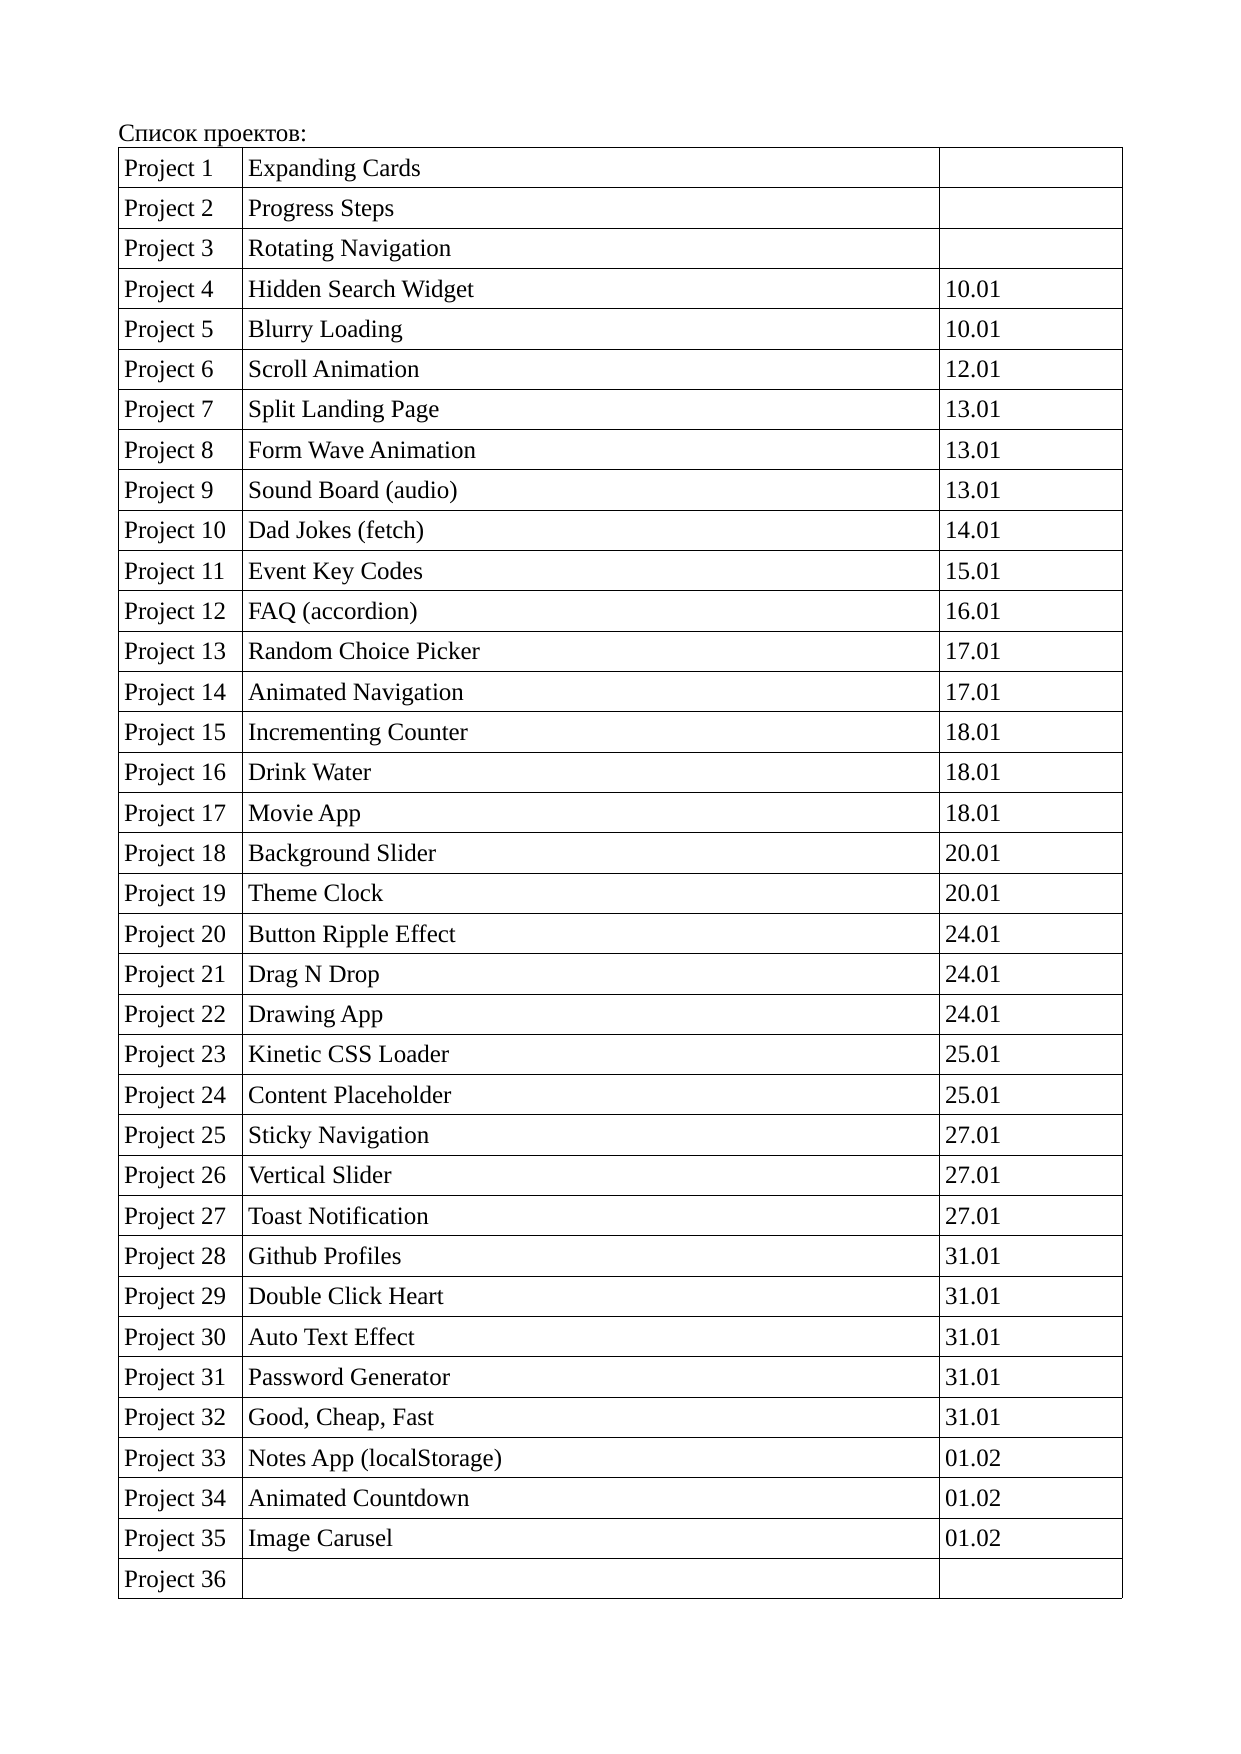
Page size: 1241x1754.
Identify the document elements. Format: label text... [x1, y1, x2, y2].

table_cell [940, 188, 1122, 227]
table_cell 17.01 [940, 632, 1122, 671]
table_cell 14.01 [940, 511, 1122, 550]
table_cell Project 7 [119, 390, 242, 429]
table_cell Github Profiles [243, 1236, 939, 1276]
table_cell Project 29 [119, 1277, 242, 1316]
table_cell Rotating Navigation [243, 229, 939, 268]
table_cell Project 26 [119, 1156, 242, 1195]
table_cell Project 28 [119, 1236, 242, 1276]
table_cell Auto Text Effect [243, 1317, 939, 1356]
table_cell 01.02 [940, 1438, 1122, 1477]
table_cell Project 21 [119, 954, 242, 993]
table_cell 13.01 [940, 390, 1122, 429]
table_cell Double Click Heart [243, 1277, 939, 1316]
table_cell Project 2 [119, 188, 242, 227]
table_cell Project 13 [119, 632, 242, 671]
table_header Project 1 [119, 148, 242, 187]
table_cell 24.01 [940, 995, 1122, 1034]
table_cell Animated Navigation [243, 672, 939, 711]
table_cell [243, 1559, 939, 1598]
table_cell 25.01 [940, 1075, 1122, 1114]
table_cell 27.01 [940, 1196, 1122, 1235]
table_cell Project 20 [119, 914, 242, 953]
table_cell Project 22 [119, 995, 242, 1034]
table_cell Notes App (localStorage) [243, 1438, 939, 1477]
table_cell Project 30 [119, 1317, 242, 1356]
table_cell 18.01 [940, 753, 1122, 792]
text Список проектов: [118, 118, 1122, 147]
table_header [940, 148, 1122, 187]
table_cell 16.01 [940, 591, 1122, 631]
table_cell 31.01 [940, 1317, 1122, 1356]
table_cell Event Key Codes [243, 551, 939, 590]
table_cell Blurry Loading [243, 309, 939, 348]
table_cell Theme Clock [243, 874, 939, 913]
table_cell Movie App [243, 793, 939, 832]
table_cell Scroll Animation [243, 350, 939, 389]
table_cell Project 15 [119, 712, 242, 752]
table_cell Hidden Search Widget [243, 269, 939, 308]
table_cell 31.01 [940, 1277, 1122, 1316]
table_cell Form Wave Animation [243, 430, 939, 469]
table_cell Drink Water [243, 753, 939, 792]
table_cell Project 36 [119, 1559, 242, 1598]
table_cell Random Choice Picker [243, 632, 939, 671]
table_cell Button Ripple Effect [243, 914, 939, 953]
table_cell 18.01 [940, 793, 1122, 832]
table_cell 15.01 [940, 551, 1122, 590]
table_cell Project 10 [119, 511, 242, 550]
table_cell Project 8 [119, 430, 242, 469]
table_cell 31.01 [940, 1236, 1122, 1276]
table_cell 27.01 [940, 1115, 1122, 1155]
table_cell 01.02 [940, 1478, 1122, 1517]
table_cell Project 4 [119, 269, 242, 308]
table_cell Drawing App [243, 995, 939, 1034]
table_cell 20.01 [940, 874, 1122, 913]
table_cell FAQ (accordion) [243, 591, 939, 631]
table_cell 31.01 [940, 1357, 1122, 1397]
table_cell Sound Board (audio) [243, 470, 939, 510]
table_cell Incrementing Counter [243, 712, 939, 752]
table_cell Drag N Drop [243, 954, 939, 993]
table_header Expanding Cards [243, 148, 939, 187]
table_cell Toast Notification [243, 1196, 939, 1235]
table_cell [940, 1559, 1122, 1598]
table_cell 10.01 [940, 309, 1122, 348]
table_cell Vertical Slider [243, 1156, 939, 1195]
table_cell Project 31 [119, 1357, 242, 1397]
table_cell 12.01 [940, 350, 1122, 389]
table_cell Animated Countdown [243, 1478, 939, 1517]
table_cell Dad Jokes (fetch) [243, 511, 939, 550]
table_cell Project 23 [119, 1035, 242, 1074]
table_cell [940, 229, 1122, 268]
table_cell 18.01 [940, 712, 1122, 752]
table_cell Project 32 [119, 1398, 242, 1437]
table_cell Project 14 [119, 672, 242, 711]
table_cell 31.01 [940, 1398, 1122, 1437]
table_cell 17.01 [940, 672, 1122, 711]
table_cell 27.01 [940, 1156, 1122, 1195]
table_cell Project 33 [119, 1438, 242, 1477]
table_cell 13.01 [940, 470, 1122, 510]
table_cell Content Placeholder [243, 1075, 939, 1114]
table_cell Background Slider [243, 833, 939, 872]
table_cell Project 25 [119, 1115, 242, 1155]
table_cell 24.01 [940, 954, 1122, 993]
table_cell Project 24 [119, 1075, 242, 1114]
table_cell Progress Steps [243, 188, 939, 227]
table_cell 24.01 [940, 914, 1122, 953]
table_cell Project 18 [119, 833, 242, 872]
table_cell Project 17 [119, 793, 242, 832]
table_cell Image Carusel [243, 1519, 939, 1558]
table_cell Project 35 [119, 1519, 242, 1558]
table_cell Project 12 [119, 591, 242, 631]
table_cell Project 11 [119, 551, 242, 590]
table_cell Sticky Navigation [243, 1115, 939, 1155]
table_cell Split Landing Page [243, 390, 939, 429]
table_cell Project 5 [119, 309, 242, 348]
table_cell Project 27 [119, 1196, 242, 1235]
table_cell 01.02 [940, 1519, 1122, 1558]
table_cell Project 3 [119, 229, 242, 268]
table_cell Project 34 [119, 1478, 242, 1517]
table_cell 20.01 [940, 833, 1122, 872]
table_cell 13.01 [940, 430, 1122, 469]
table_cell 10.01 [940, 269, 1122, 308]
table_cell Project 16 [119, 753, 242, 792]
table_cell Kinetic CSS Loader [243, 1035, 939, 1074]
table_cell Project 9 [119, 470, 242, 510]
table_cell Project 6 [119, 350, 242, 389]
table_cell Project 19 [119, 874, 242, 913]
table_cell Password Generator [243, 1357, 939, 1397]
table_cell Good, Cheap, Fast [243, 1398, 939, 1437]
table_cell 25.01 [940, 1035, 1122, 1074]
